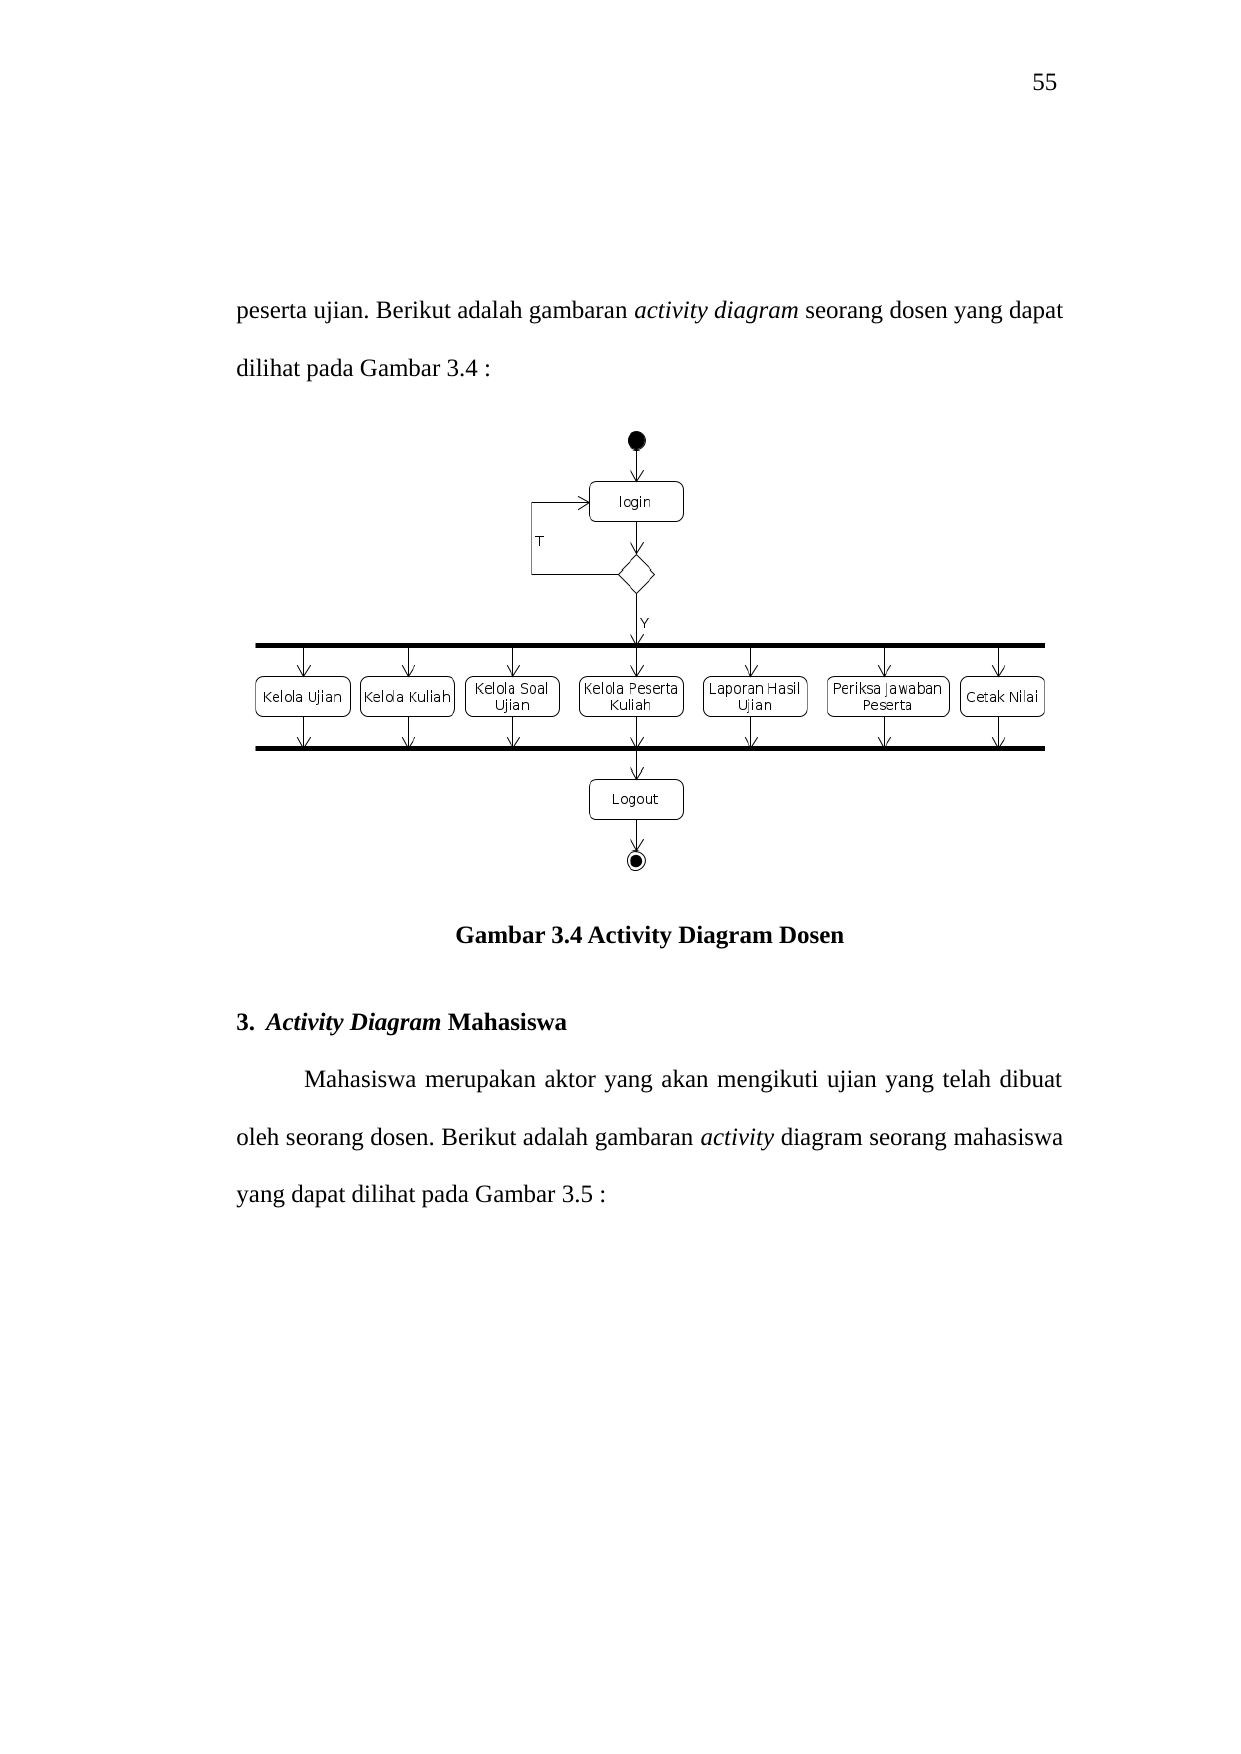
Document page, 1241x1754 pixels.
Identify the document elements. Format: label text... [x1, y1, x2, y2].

text Gambar 3.4 Activity Diagram Dosen [236, 921, 1063, 949]
text peserta ujian. Berikut adalah gambaran activity diagram seorang dosen yang dapat dilihat pada Gambar 3.4 : [236, 295, 1063, 382]
text Mahasiswa merupakan aktor yang akan mengikuti ujian yang telah dibuat oleh seorang dosen. Berikut adalah gambaran activity diagram seorang mahasiswa yang dapat dilihat pada Gambar 3.5 : [236, 1064, 1063, 1208]
list Activity Diagram Mahasiswa [236, 1007, 1063, 1036]
picture [236, 410, 1064, 892]
